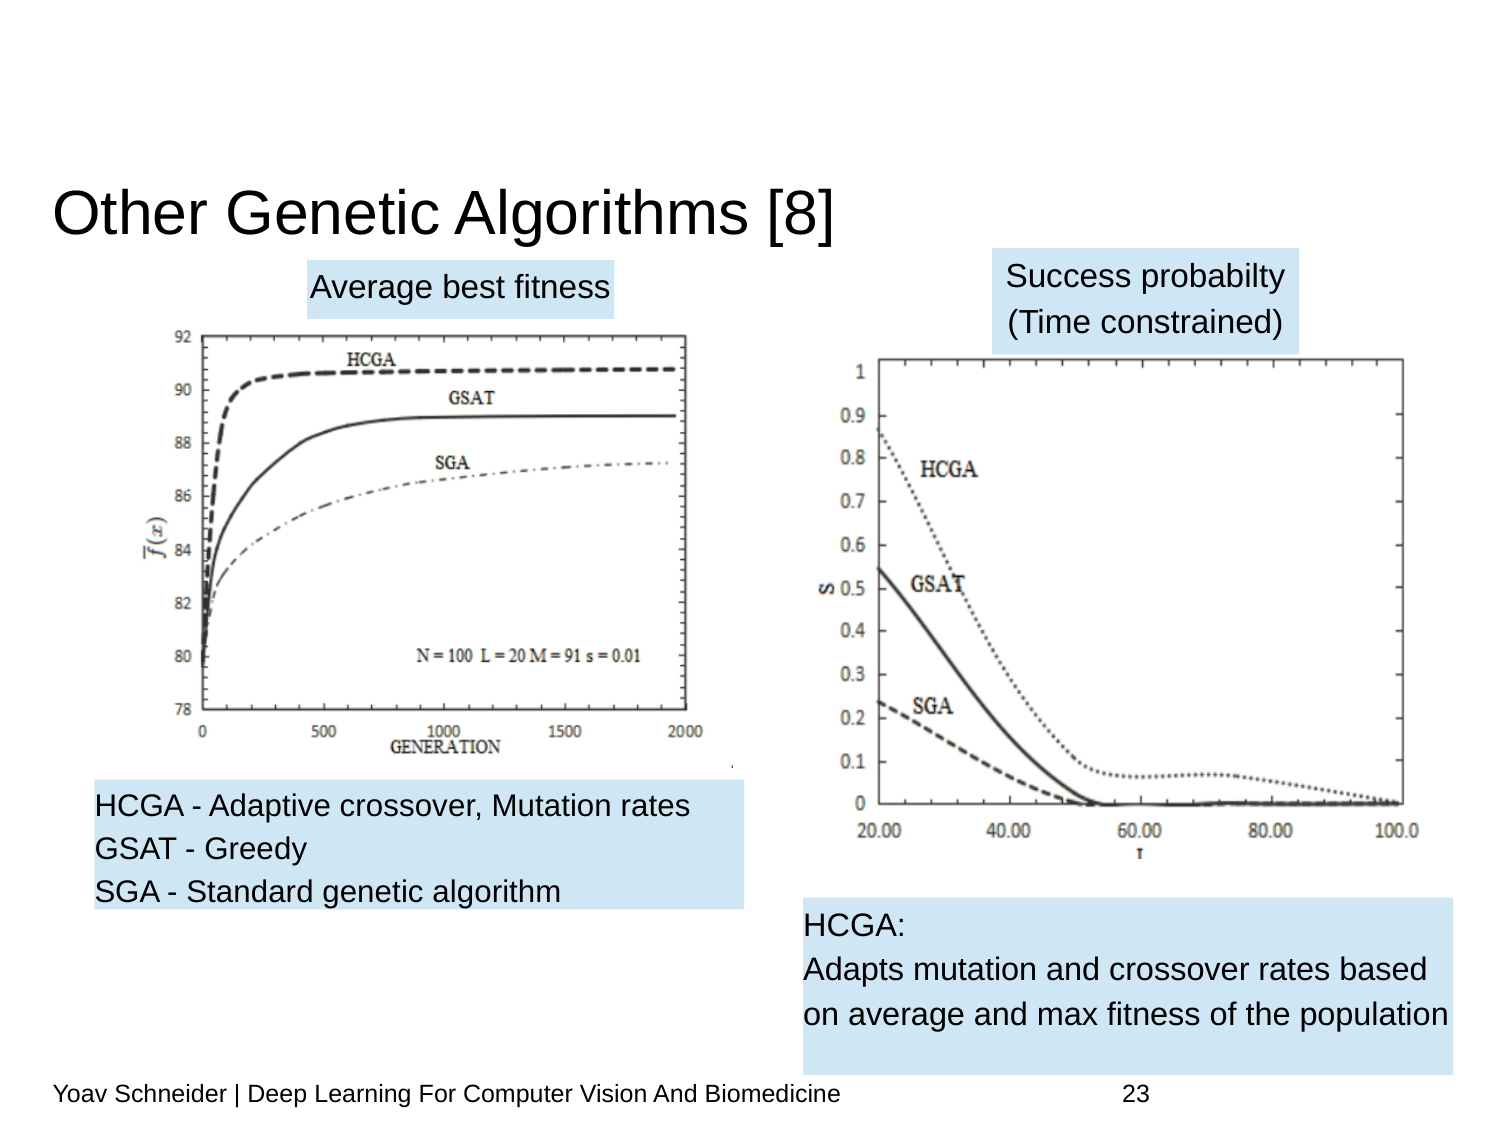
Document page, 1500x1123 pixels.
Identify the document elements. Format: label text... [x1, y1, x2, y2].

list Success probabilty (Time constrained) [992, 248, 1300, 355]
text_box [1122, 1062, 1459, 1123]
picture [118, 307, 733, 768]
picture [806, 342, 1441, 859]
list HCGA: Adapts mutation and crossover rates based on average and max fitness of the population [803, 897, 1453, 1075]
title Other Genetic Algorithms [8] [52, 171, 1453, 242]
text_box Yoav Schneider | Deep Learning For Computer Vision And Biomedicine [52, 1062, 1116, 1123]
list HCGA - Adaptive crossover, Mutation rates GSAT - Greedy SGA - Standard genetic algorithm [94, 779, 745, 910]
list Average best fitness [307, 259, 615, 319]
